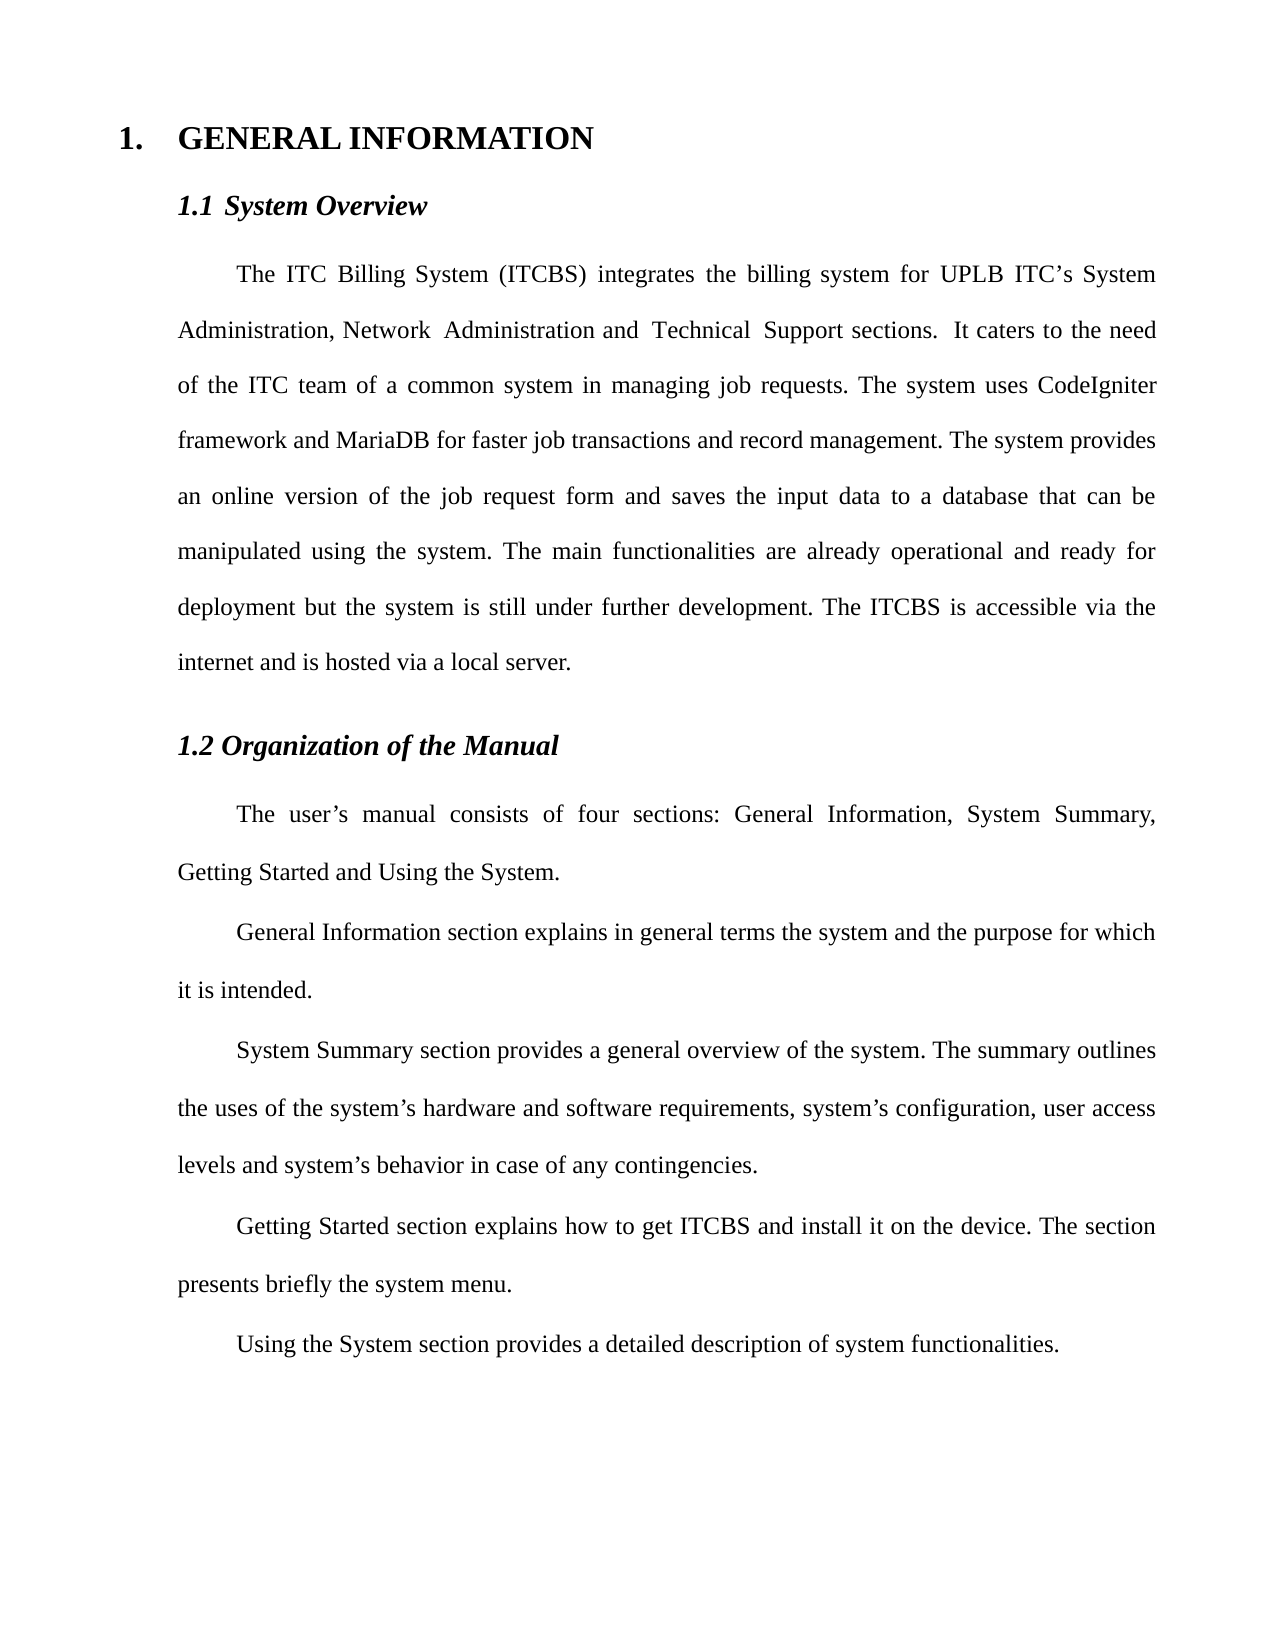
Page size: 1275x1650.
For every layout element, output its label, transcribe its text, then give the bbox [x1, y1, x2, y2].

text Using the System section provides a detailed description of system functionalities. [177, 1329, 1157, 1358]
text The user’s manual consists of four sections: General Information, System Summary, Getting Started and Using the System. [177, 799, 1157, 886]
list The ITC Billing System (ITCBS) integrates the billing system for UPLB ITC’s System Administration, Network Administration and Technical Support sections. It caters to the need of the ITC team of a common system in managing job requests. The system uses CodeIgniter framework and MariaDB for faster job transactions and record management. The system provides an online version of the job request form and saves the input data to a database that can be manipulated using the system. The main functionalities are already operational and ready for deployment but the system is still under further development. The ITCBS is accessible via the internet and is hosted via a local server. [177, 259, 1157, 676]
text Getting Started section explains how to get ITCBS and install it on the device. The section presents briefly the system menu. [177, 1211, 1157, 1297]
subtitle 1.1 System Overview [177, 188, 1157, 221]
subtitle GENERAL INFORMATION [118, 118, 1157, 156]
text System Summary section provides a general overview of the system. The summary outlines the uses of the system’s hardware and software requirements, system’s configuration, user access levels and system’s behavior in case of any contingencies. [177, 1036, 1157, 1179]
text General Information section explains in general terms the system and the purpose for which it is intended. [177, 917, 1157, 1004]
subtitle 1.2 Organization of the Manual [177, 728, 1157, 761]
